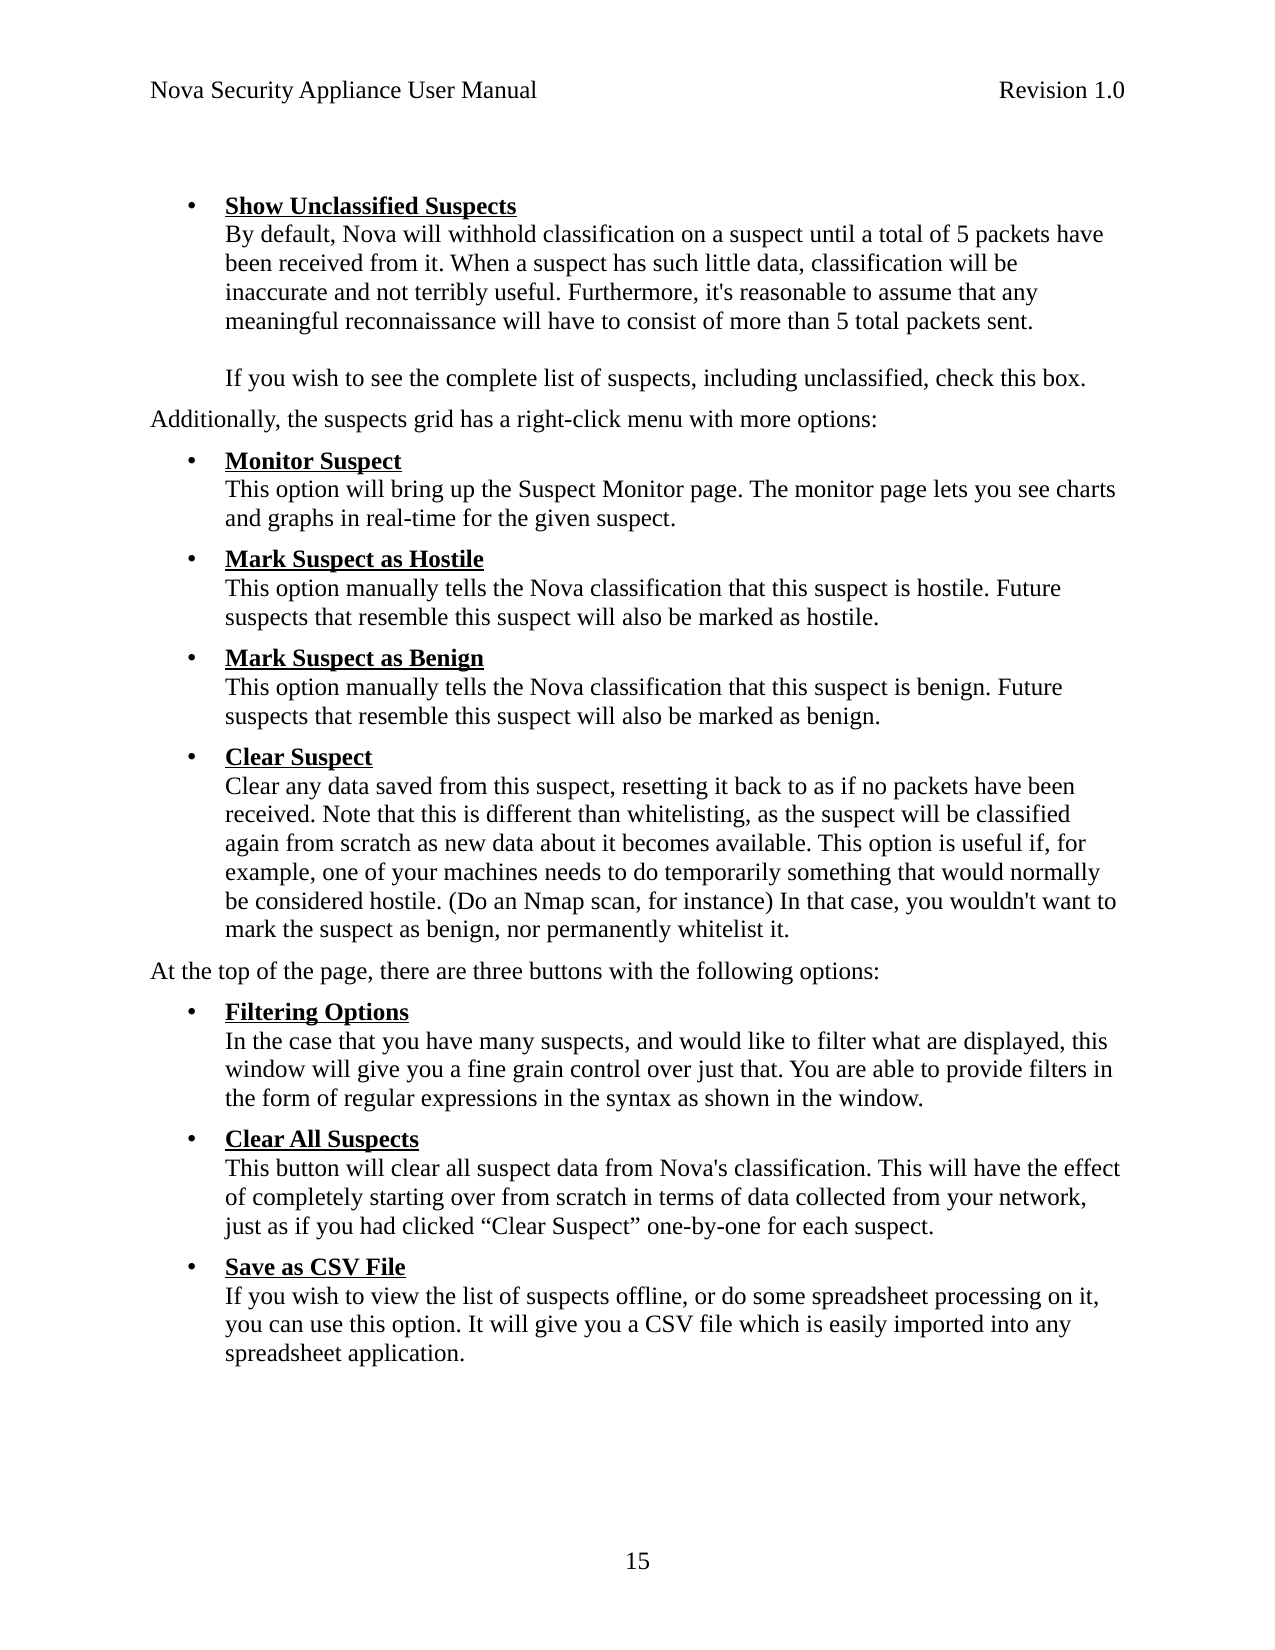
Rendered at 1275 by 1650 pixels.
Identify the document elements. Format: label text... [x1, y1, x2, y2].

list Save as CSV File If you wish to view the list of suspects offline, or do some spreadsheet processing on it, you can use this option. It will give you a CSV file which is easily imported into any spreadsheet application. [187, 1252, 1125, 1367]
list Clear Suspect Clear any data saved from this suspect, resetting it back to as if no packets have been received. Note that this is different than whitelisting, as the suspect will be classified again from scratch as new data about it becomes available. This option is useful if, for example, one of your machines needs to do temporarily something that would normally be considered hostile. (Do an Nmap scan, for instance) In that case, you wouldn't want to mark the suspect as benign, nor permanently whitelist it. [187, 742, 1125, 943]
list Monitor Suspect This option will bring up the Suspect Monitor page. The monitor page lets you see charts and graphs in real-time for the given suspect. [187, 446, 1125, 532]
list Filtering Options In the case that you have many suspects, and would like to filter what are displayed, this window will give you a fine grain control over just that. You are able to provide filters in the form of regular expressions in the syntax as shown in the window. [187, 997, 1125, 1112]
text At the top of the page, there are three buttons with the following options: [150, 956, 1125, 984]
text Additionally, the suspects grid has a right-click menu with more options: [150, 404, 1125, 433]
list Show Unclassified Suspects By default, Nova will withhold classification on a suspect until a total of 5 packets have been received from it. When a suspect has such little data, classification will be inaccurate and not terribly useful. Furthermore, it's reasonable to assume that any meaningful reconnaissance will have to consist of more than 5 total packets sent. If you wish to see the complete list of suspects, including unclassified, check this box. [187, 191, 1125, 392]
list Mark Suspect as Benign This option manually tells the Nova classification that this suspect is benign. Future suspects that resemble this suspect will also be marked as benign. [187, 643, 1125, 729]
list Clear All Suspects This button will clear all suspect data from Nova's classification. This will have the effect of completely starting over from scratch in terms of data collected from your network, just as if you had clicked “Clear Suspect” one-by-one for each suspect. [187, 1124, 1125, 1239]
list Mark Suspect as Hostile This option manually tells the Nova classification that this suspect is hostile. Future suspects that resemble this suspect will also be marked as hostile. [187, 544, 1125, 631]
